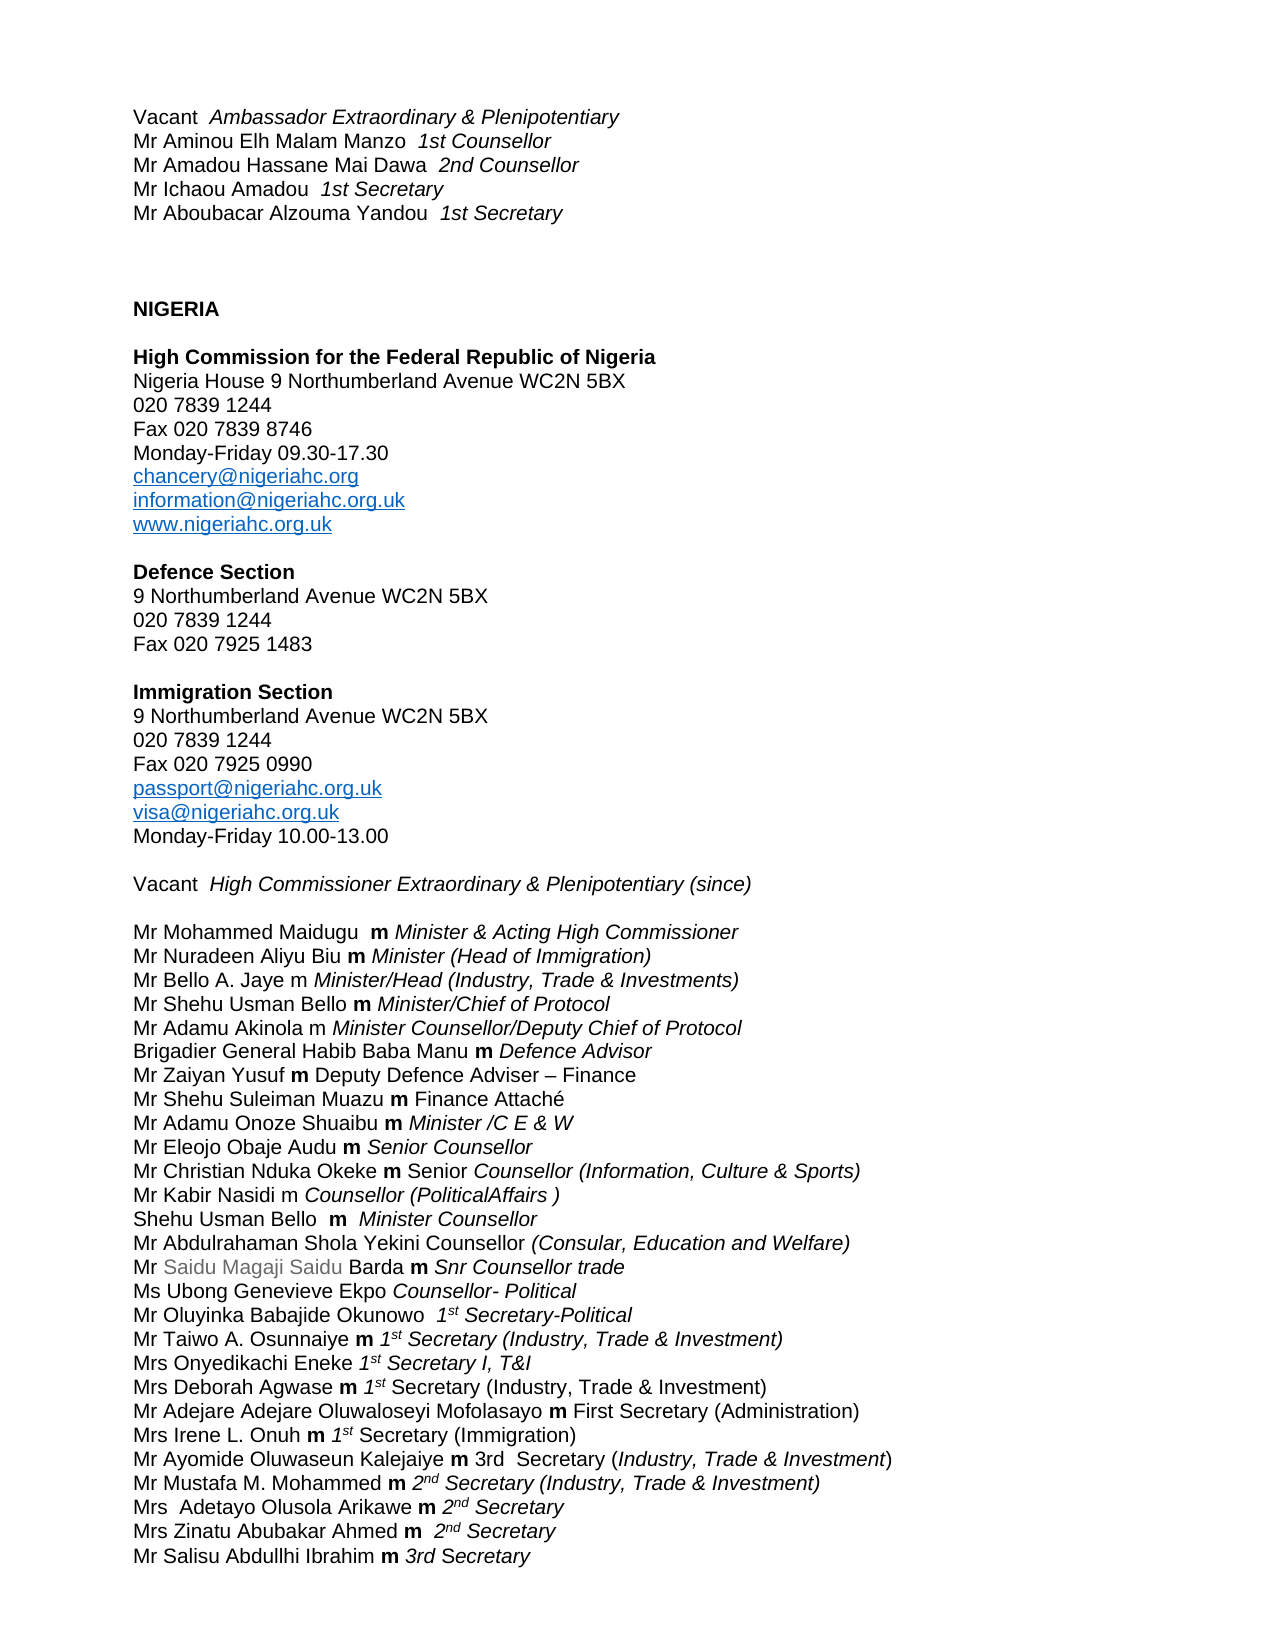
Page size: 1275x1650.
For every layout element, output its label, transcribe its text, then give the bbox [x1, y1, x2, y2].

text Monday-Friday 10.00-13.00 [133, 824, 1181, 848]
text Ms Ubong Genevieve Ekpo Counsellor- Political [133, 1279, 1181, 1303]
text Mr Mustafa M. Mohammed m 2nd Secretary (Industry, Trade & Investment) [133, 1471, 1181, 1494]
text Mr Adamu Akinola m Minister Counsellor/Deputy Chief of Protocol [133, 1015, 1181, 1039]
text 020 7839 1244 [133, 392, 1181, 416]
text Mr Oluyinka Babajide Okunowo 1st Secretary-Political [133, 1303, 1181, 1327]
text Fax 020 7839 8746 [133, 416, 1181, 440]
text Mr Aminou Elh Malam Manzo 1st Counsellor [133, 129, 1181, 153]
text Mrs Irene L. Onuh m 1st Secretary (Immigration) [133, 1423, 1181, 1447]
text Mr Nuradeen Aliyu Biu m Minister (Head of Immigration) [133, 943, 1181, 967]
text Mrs Zinatu Abubakar Ahmed m 2nd Secretary [133, 1519, 1181, 1543]
text Mr Kabir Nasidi m Counsellor (PoliticalAffairs ) [133, 1183, 1181, 1207]
text Mr Amadou Hassane Mai Dawa 2nd Counsellor [133, 153, 1181, 177]
text Fax 020 7925 1483 [133, 632, 1181, 656]
text Mr Shehu Usman Bello m Minister/Chief of Protocol [133, 991, 1181, 1015]
text Mr Aboubacar Alzouma Yandou 1st Secretary [133, 201, 1181, 225]
text Mrs Adetayo Olusola Arikawe m 2nd Secretary [133, 1494, 1181, 1518]
text Mr Ayomide Oluwaseun Kalejaiye m 3rd Secretary (Industry, Trade & Investment) [133, 1447, 1181, 1471]
text Mr Zaiyan Yusuf m Deputy Defence Adviser – Finance [133, 1063, 1181, 1087]
text passport@nigeriahc.org.uk [133, 776, 1181, 800]
text chancery@nigeriahc.org [133, 464, 1181, 488]
text Mr Adejare Adejare Oluwaloseyi Mofolasayo m First Secretary (Administration) [133, 1399, 1181, 1423]
text Mr Abdulrahaman Shola Yekini Counsellor (Consular, Education and Welfare) [133, 1231, 1181, 1255]
text Mr Taiwo A. Osunnaiye m 1st Secretary (Industry, Trade & Investment) [133, 1327, 1181, 1351]
text Monday-Friday 09.30-17.30 [133, 440, 1181, 464]
text 9 Northumberland Avenue WC2N 5BX [133, 704, 1181, 728]
text Immigration Section [133, 680, 1181, 704]
text Nigeria House 9 Northumberland Avenue WC2N 5BX [133, 368, 1181, 392]
text Mr Mohammed Maidugu m Minister & Acting High Commissioner [133, 919, 1181, 943]
text 020 7839 1244 [133, 728, 1181, 752]
text Defence Section [133, 560, 1181, 584]
text visa@nigeriahc.org.uk [133, 800, 1181, 824]
text Mrs Deborah Agwase m 1st Secretary (Industry, Trade & Investment) [133, 1375, 1181, 1399]
text 9 Northumberland Avenue WC2N 5BX [133, 584, 1181, 608]
text Fax 020 7925 0990 [133, 752, 1181, 776]
text Brigadier General Habib Baba Manu m Defence Advisor [133, 1039, 1181, 1063]
text Mr Saidu Magaji Saidu Barda m Snr Counsellor trade [133, 1255, 1181, 1279]
text Vacant High Commissioner Extraordinary & Plenipotentiary (since) [133, 872, 1181, 896]
text Mrs Onyedikachi Eneke 1st Secretary I, T&I [133, 1351, 1181, 1375]
text Mr Bello A. Jaye m Minister/Head (Industry, Trade & Investments) [133, 967, 1181, 991]
text Mr Eleojo Obaje Audu m Senior Counsellor [133, 1135, 1181, 1159]
text Mr Salisu Abdullhi Ibrahim m 3rd Secretary [133, 1544, 1181, 1568]
text Mr Shehu Suleiman Muazu m Finance Attaché [133, 1087, 1181, 1111]
text High Commission for the Federal Republic of Nigeria [133, 344, 1181, 368]
text Shehu Usman Bello m Minister Counsellor [133, 1207, 1181, 1231]
text Mr Ichaou Amadou 1st Secretary [133, 177, 1181, 201]
text information@nigeriahc.org.uk [133, 488, 1181, 512]
subtitle NIGERIA [133, 297, 1181, 321]
text 020 7839 1244 [133, 608, 1181, 632]
text Mr Christian Nduka Okeke m Senior Counsellor (Information, Culture & Sports) [133, 1159, 1181, 1183]
text Mr Adamu Onoze Shuaibu m Minister /C E & W [133, 1111, 1181, 1135]
text www.nigeriahc.org.uk [133, 512, 1181, 536]
text Vacant Ambassador Extraordinary & Plenipotentiary [133, 105, 1181, 129]
